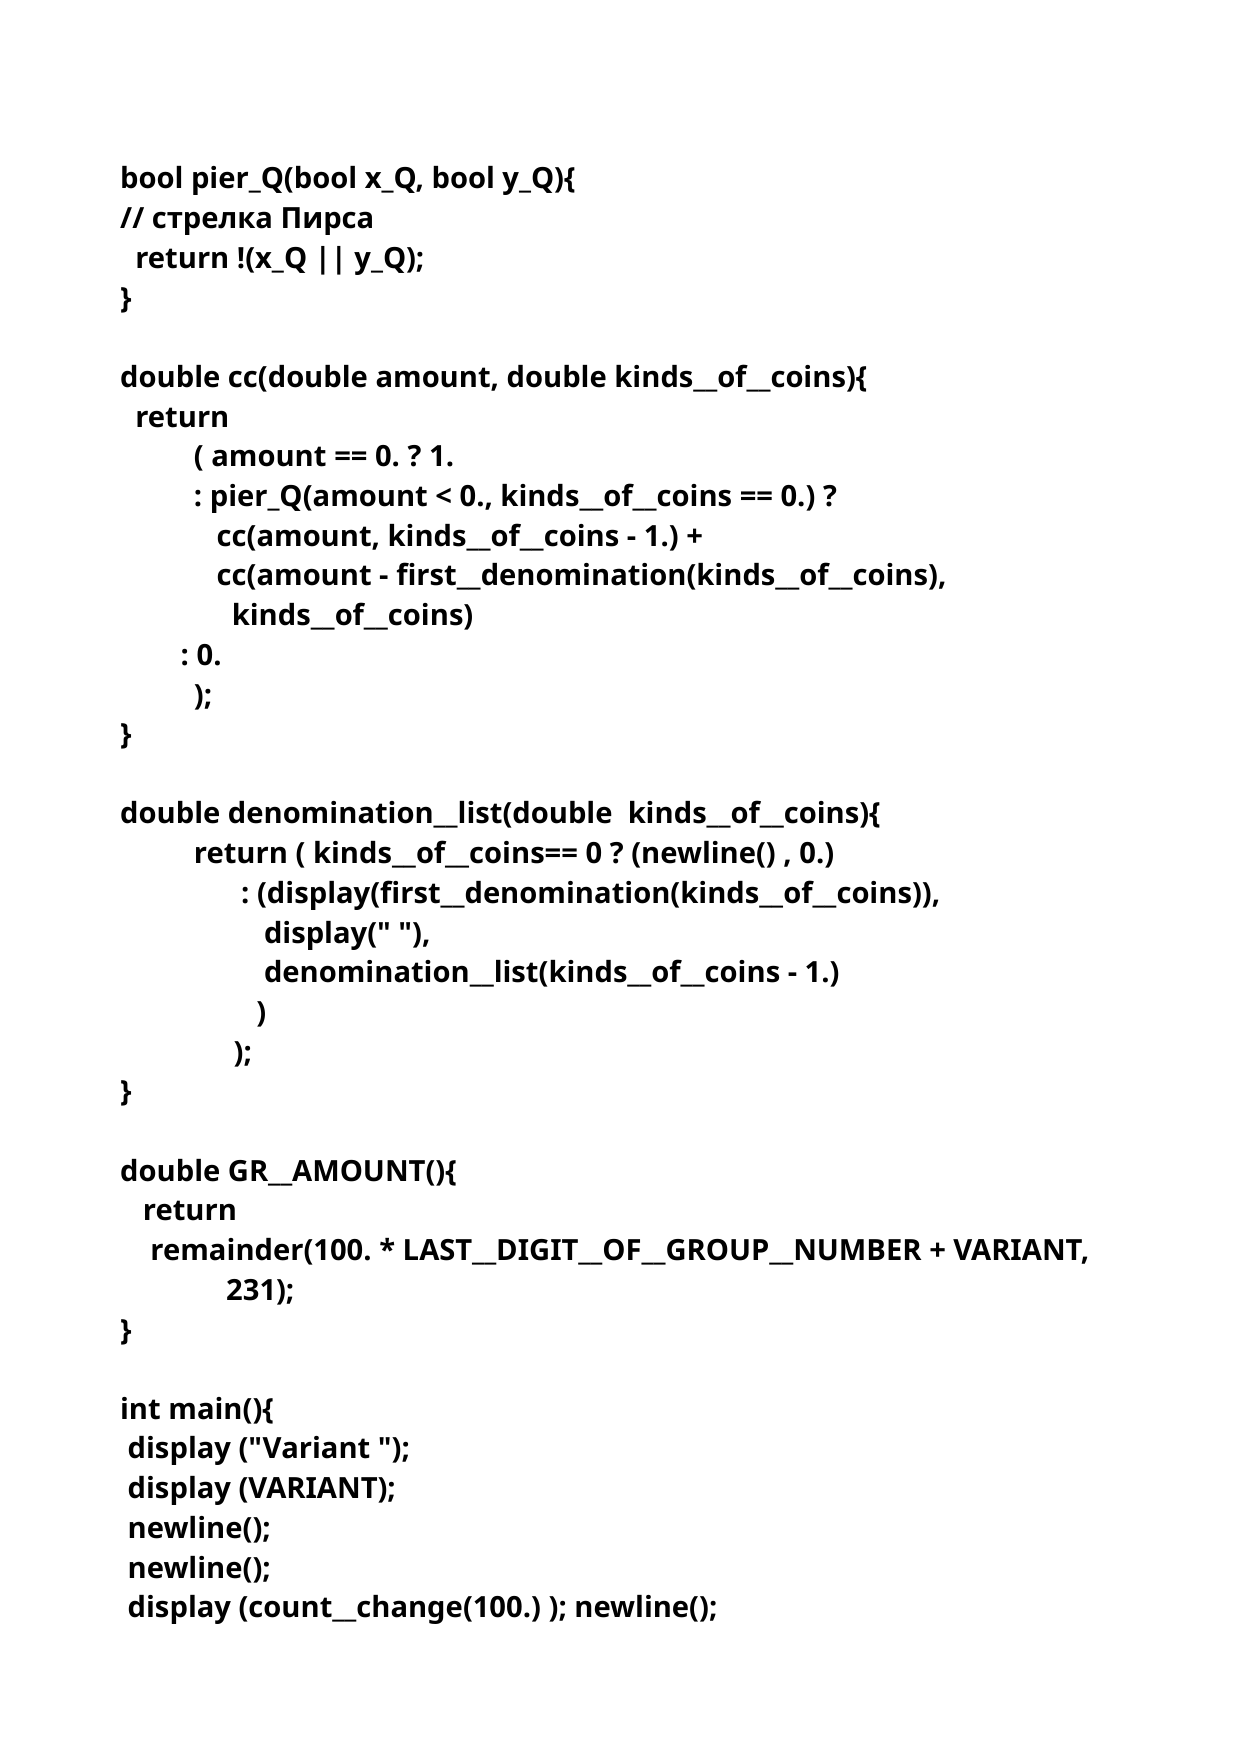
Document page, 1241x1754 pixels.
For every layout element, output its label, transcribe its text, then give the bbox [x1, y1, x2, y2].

text // стрелка Пирса [120, 197, 1120, 237]
text bool pier_Q(bool x_Q, bool y_Q){ [120, 158, 1120, 197]
text display (VARIANT); [120, 1467, 1120, 1507]
text : 0. [120, 634, 1120, 674]
text cc(amount - first__denomination(kinds__of__coins), [120, 555, 1120, 594]
text ); [120, 1031, 1120, 1071]
text : (display(first__denomination(kinds__of__coins)), [120, 872, 1120, 912]
text newline(); [120, 1507, 1120, 1547]
text return !(x_Q || y_Q); [120, 237, 1120, 277]
text return [120, 1190, 1120, 1229]
text denomination__list(kinds__of__coins - 1.) [120, 952, 1120, 991]
text } [120, 713, 1120, 753]
text ( amount == 0. ? 1. [120, 436, 1120, 475]
text int main(){ [120, 1388, 1120, 1428]
text } [120, 1309, 1120, 1348]
text display (count__change(100.) ); newline(); [120, 1587, 1120, 1626]
text kinds__of__coins) [120, 594, 1120, 634]
text ); [120, 674, 1120, 713]
text ) [120, 991, 1120, 1031]
text cc(amount, kinds__of__coins - 1.) + [120, 515, 1120, 555]
text display(" "), [120, 912, 1120, 952]
text 231); [120, 1269, 1120, 1309]
text : pier_Q(amount < 0., kinds__of__coins == 0.) ? [120, 475, 1120, 515]
text double cc(double amount, double kinds__of__coins){ [120, 356, 1120, 396]
text newline(); [120, 1547, 1120, 1587]
text display ("Variant "); [120, 1428, 1120, 1467]
text remainder(100. * LAST__DIGIT__OF__GROUP__NUMBER + VARIANT, [120, 1229, 1120, 1269]
text double GR__AMOUNT(){ [120, 1150, 1120, 1190]
text } [120, 1071, 1120, 1110]
text double denomination__list(double kinds__of__coins){ [120, 793, 1120, 832]
text return ( kinds__of__coins== 0 ? (newline() , 0.) [120, 832, 1120, 872]
text return [120, 396, 1120, 436]
text } [120, 277, 1120, 317]
